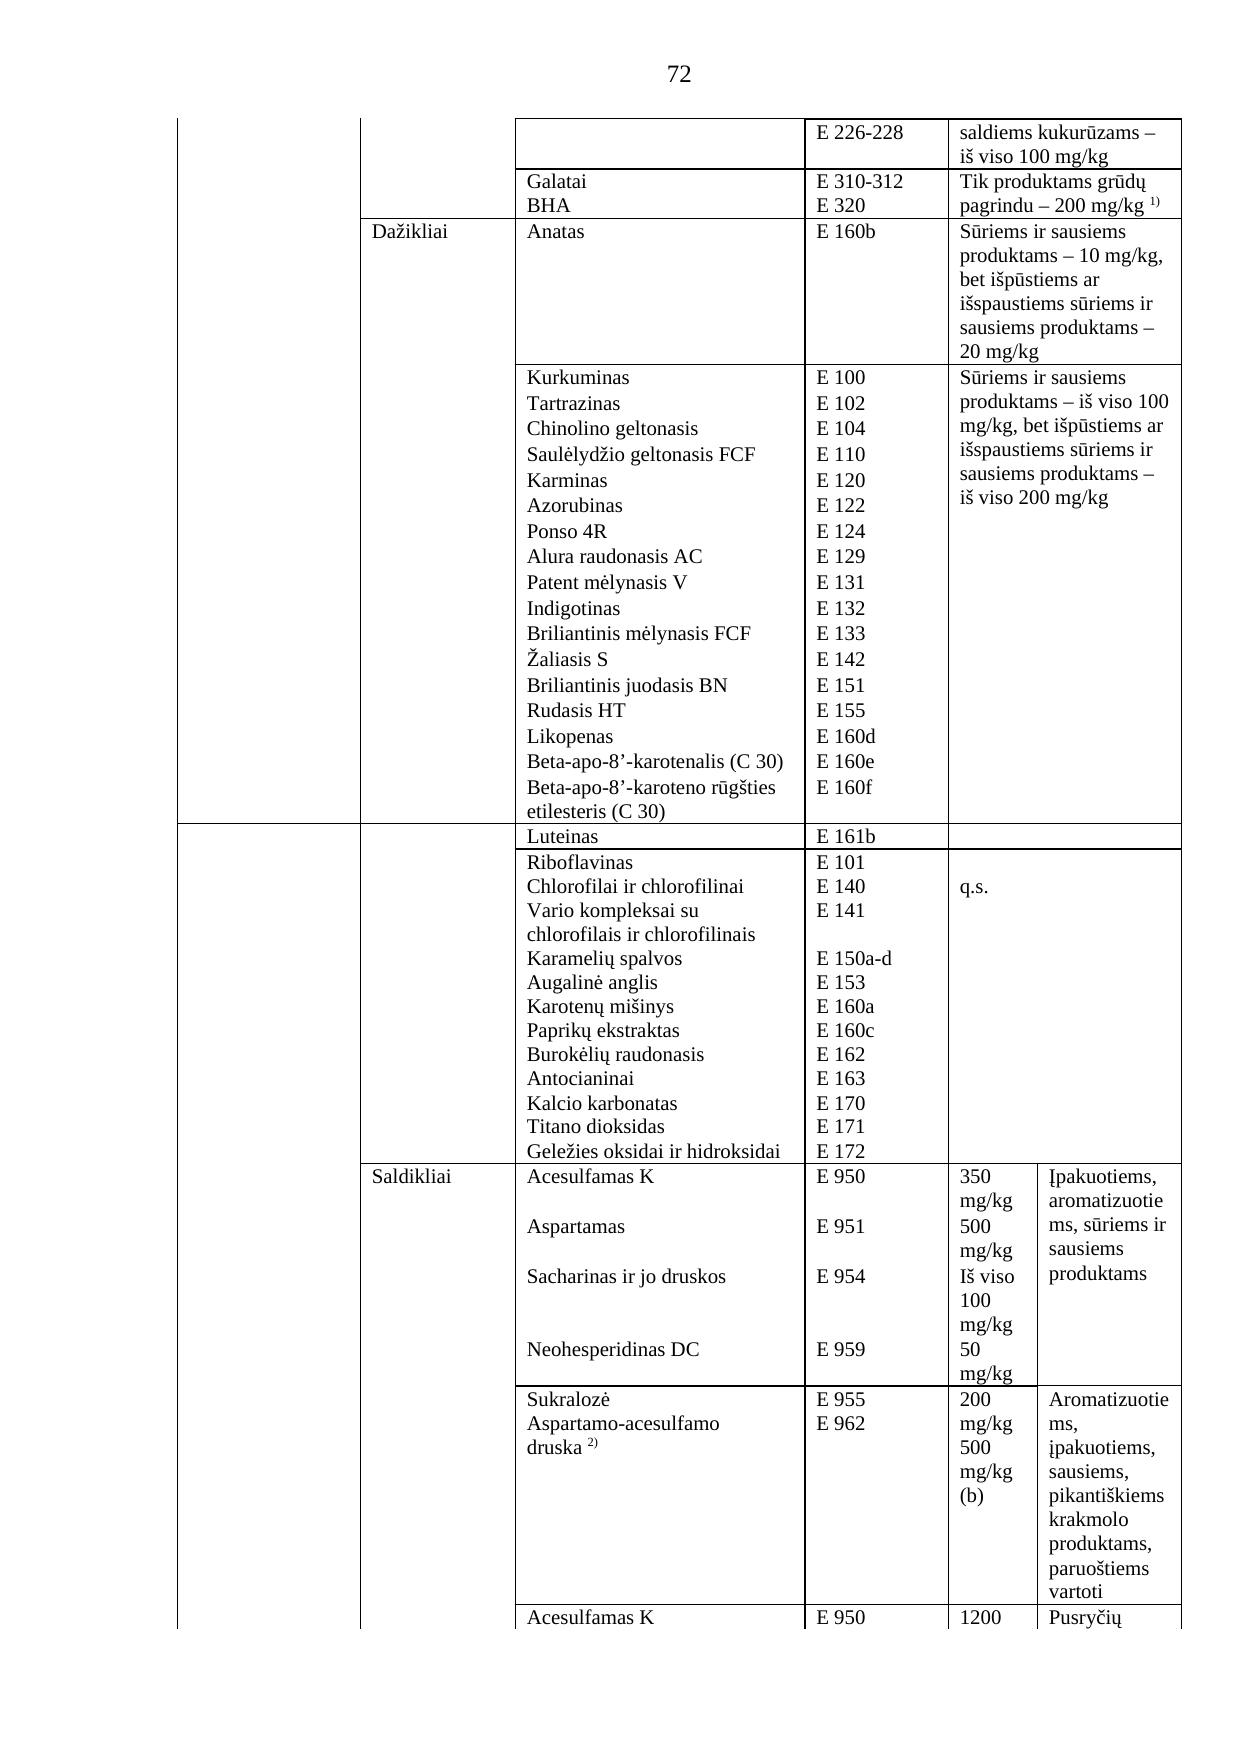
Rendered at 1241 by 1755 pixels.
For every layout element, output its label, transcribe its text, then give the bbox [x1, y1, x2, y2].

table_cell Indigotinas [516, 594, 804, 620]
table_cell Tartrazinas [516, 389, 804, 415]
table_cell pagrindu – 200 mg/kg 1) [949, 194, 1181, 217]
table_cell [361, 194, 515, 217]
table_cell E 129 [806, 543, 948, 568]
table_cell [949, 1042, 1181, 1066]
table_cell [178, 1212, 360, 1262]
table_cell [949, 994, 1181, 1018]
table_cell [361, 645, 515, 671]
table_cell [178, 1018, 360, 1042]
table_cell E 950 [806, 1605, 948, 1629]
table_cell [361, 415, 515, 440]
table_cell E 950 [806, 1164, 948, 1212]
table_cell [361, 697, 515, 722]
table_cell [361, 1090, 515, 1114]
table_cell [178, 645, 360, 671]
table_cell Iš viso 100 mg/kg [949, 1262, 1037, 1336]
table_cell Tik produktams grūdų [949, 170, 1181, 193]
table_cell Chinolino geltonasis [516, 415, 804, 440]
table_cell Sūriems ir sausiems produktams – iš viso 100 mg/kg, bet išpūstiems ar išspaustiems sūriems ir sausiems produktams – iš viso 200 mg/kg [949, 365, 1181, 823]
table_cell [178, 1115, 360, 1138]
table_cell [178, 1336, 360, 1385]
table_cell [361, 389, 515, 415]
table_cell [178, 389, 360, 415]
table_cell E 160e [806, 748, 948, 773]
table_cell [949, 1018, 1181, 1042]
table_cell E 141 [806, 898, 948, 946]
table_cell Azorubinas [516, 492, 804, 517]
table_cell [361, 848, 515, 874]
table_cell 50 mg/kg [949, 1336, 1037, 1385]
table_cell [949, 946, 1181, 970]
table_cell [178, 415, 360, 440]
table_cell [178, 1066, 360, 1090]
table_cell [949, 1115, 1181, 1138]
table_cell Sukralozė Aspartamo-acesulfamo druska 2) [516, 1387, 804, 1603]
table_cell [361, 748, 515, 773]
table_cell Galatai [516, 170, 804, 193]
table_cell E 155 [806, 697, 948, 722]
table_cell E 170 [806, 1090, 948, 1114]
table_cell [178, 118, 360, 168]
table_cell [178, 1090, 360, 1114]
table_cell E 160c [806, 1018, 948, 1042]
table_cell Geležies oksidai ir hidroksidai [516, 1139, 804, 1163]
table_cell Kalcio karbonatas [516, 1090, 804, 1114]
table_cell [178, 774, 360, 823]
table_cell Saldikliai [361, 1164, 515, 1212]
table_cell Likopenas [516, 722, 804, 748]
table_cell [178, 517, 360, 543]
table_cell [178, 970, 360, 994]
table_cell [178, 994, 360, 1018]
table_cell [361, 994, 515, 1018]
table_cell Žaliasis S [516, 645, 804, 671]
table_cell E 122 [806, 492, 948, 517]
table_cell Karamelių spalvos [516, 946, 804, 970]
table_cell [178, 848, 360, 874]
table_cell Titano dioksidas [516, 1115, 804, 1138]
table_cell Briliantinis mėlynasis FCF [516, 620, 804, 645]
table_cell Alura raudonasis AC [516, 543, 804, 568]
table_cell [361, 1336, 515, 1385]
table_cell E 132 [806, 594, 948, 620]
table_cell [178, 1385, 360, 1603]
table_cell [178, 594, 360, 620]
table_cell E 310-312 [806, 170, 948, 193]
table_cell E 133 [806, 620, 948, 645]
table_cell [178, 1262, 360, 1336]
table_cell Riboflavinas [516, 850, 804, 874]
table_cell Beta-apo-8’-karotenalis (C 30) [516, 748, 804, 773]
table_cell E 171 [806, 1115, 948, 1138]
table_cell [516, 119, 804, 168]
table_cell [361, 874, 515, 898]
table_cell Burokėlių raudonasis [516, 1042, 804, 1066]
table_cell [178, 697, 360, 722]
table_cell [361, 569, 515, 594]
table_cell [178, 218, 360, 363]
table_cell E 140 [806, 874, 948, 898]
table_cell E 160f [806, 774, 948, 823]
table_cell Acesulfamas K [516, 1605, 804, 1629]
table_cell [178, 1163, 360, 1212]
table_cell Ponso 4R [516, 517, 804, 543]
table_cell [361, 364, 515, 389]
table_cell E 160b [806, 219, 948, 363]
table_cell [178, 1139, 360, 1163]
table_cell Pusryčių [1038, 1605, 1181, 1629]
table_cell E 100 [806, 365, 948, 389]
table_cell Luteinas [516, 824, 804, 848]
table_cell E 320 [806, 194, 948, 217]
table_cell E 226-228 [806, 120, 948, 168]
table_cell E 150a-d [806, 946, 948, 970]
table_cell [361, 543, 515, 568]
table_cell [178, 946, 360, 970]
table_cell E 101 [806, 850, 948, 874]
table_cell Briliantinis juodasis BN [516, 671, 804, 697]
table_cell E 142 [806, 645, 948, 671]
table_cell Sacharinas ir jo druskos [516, 1262, 804, 1336]
table_cell [949, 1139, 1181, 1163]
table_cell E 102 [806, 389, 948, 415]
table_cell [949, 850, 1181, 874]
table_cell Augalinė anglis [516, 970, 804, 994]
table_cell [361, 440, 515, 466]
table_cell Vario kompleksai su chlorofilais ir chlorofilinais [516, 898, 804, 946]
table_cell E 160d [806, 722, 948, 748]
table_cell [178, 492, 360, 517]
table_cell [361, 1042, 515, 1066]
table_cell Sūriems ir sausiems produktams – 10 mg/kg, bet išpūstiems ar išspaustiems sūriems ir sausiems produktams – 20 mg/kg [949, 219, 1181, 363]
table_cell E 951 [806, 1212, 948, 1262]
table_cell E 161b [806, 824, 948, 848]
table_cell E 163 [806, 1066, 948, 1090]
table_cell [361, 1018, 515, 1042]
table_cell E 955 E 962 [806, 1387, 948, 1603]
table_cell [361, 466, 515, 492]
table_cell [178, 194, 360, 217]
table_cell [178, 1042, 360, 1066]
table_cell [361, 517, 515, 543]
table_cell E 151 [806, 671, 948, 697]
table_cell [178, 898, 360, 946]
table_cell Antocianinai [516, 1066, 804, 1090]
table_cell Karotenų mišinys [516, 994, 804, 1018]
table_cell [361, 1604, 515, 1629]
table_cell [178, 569, 360, 594]
table_cell [178, 748, 360, 773]
table_cell Kurkuminas [516, 365, 804, 389]
table_cell [949, 970, 1181, 994]
table_cell [361, 168, 515, 193]
table_cell E 131 [806, 569, 948, 594]
table_cell [361, 970, 515, 994]
table_cell E 124 [806, 517, 948, 543]
table_cell saldiems kukurūzams – iš viso 100 mg/kg [949, 120, 1181, 168]
table_cell [361, 722, 515, 748]
table_cell E 153 [806, 970, 948, 994]
table_cell [178, 440, 360, 466]
table_cell [178, 620, 360, 645]
table_cell Saulėlydžio geltonasis FCF [516, 440, 804, 466]
table_cell E 110 [806, 440, 948, 466]
table_cell [361, 492, 515, 517]
table_cell 350 mg/kg [949, 1164, 1037, 1212]
table_cell [949, 1090, 1181, 1114]
table_cell 200 mg/kg 500 mg/kg (b) [949, 1387, 1037, 1603]
table_cell E 959 [806, 1336, 948, 1385]
table_cell [361, 946, 515, 970]
table_cell E 160a [806, 994, 948, 1018]
table_cell [178, 824, 360, 848]
table_cell Neohesperidinas DC [516, 1336, 804, 1385]
table_cell [361, 671, 515, 697]
table_cell q.s. [949, 874, 1181, 898]
table_cell E 120 [806, 466, 948, 492]
table_cell Patent mėlynasis V [516, 569, 804, 594]
table_cell E 172 [806, 1139, 948, 1163]
table_cell [361, 1139, 515, 1163]
table_cell [178, 543, 360, 568]
table_cell Rudasis HT [516, 697, 804, 722]
table_cell Dažikliai [361, 219, 515, 363]
table_cell [949, 1066, 1181, 1090]
table_cell E 104 [806, 415, 948, 440]
table_cell [361, 594, 515, 620]
table_cell Acesulfamas K [516, 1164, 804, 1212]
table_cell [361, 1385, 515, 1603]
table_cell [178, 364, 360, 389]
table_cell [361, 1212, 515, 1262]
table_cell [178, 671, 360, 697]
table_cell 500 mg/kg [949, 1212, 1037, 1262]
table_cell [178, 168, 360, 193]
table_cell [949, 824, 1181, 848]
table_cell Paprikų ekstraktas [516, 1018, 804, 1042]
table_cell Karminas [516, 466, 804, 492]
table_cell Įpakuotiems, aromatizuotiems, sūriems ir sausiems produktams [1038, 1164, 1181, 1385]
table_cell [178, 1604, 360, 1629]
table_cell Chlorofilai ir chlorofilinai [516, 874, 804, 898]
table_cell 1200 [949, 1605, 1037, 1629]
table_cell Anatas [516, 219, 804, 363]
table_cell Aromatizuotiems, įpakuotiems, sausiems, pikantiškiems krakmolo produktams, paruoštiems vartoti [1038, 1386, 1181, 1603]
table_cell [178, 874, 360, 898]
table_cell BHA [516, 194, 804, 217]
table_cell [949, 898, 1181, 946]
table_cell E 162 [806, 1042, 948, 1066]
table_cell [361, 1262, 515, 1336]
table_cell [361, 824, 515, 848]
table_cell [361, 898, 515, 946]
table_cell [361, 774, 515, 823]
table_cell Aspartamas [516, 1212, 804, 1262]
table_cell [361, 1115, 515, 1138]
table_cell [178, 466, 360, 492]
table_cell [178, 722, 360, 748]
table_cell [361, 118, 515, 168]
table_cell [361, 620, 515, 645]
table_cell E 954 [806, 1262, 948, 1336]
table_cell [361, 1066, 515, 1090]
table_cell Beta-apo-8’-karoteno rūgšties etilesteris (C 30) [516, 774, 804, 823]
